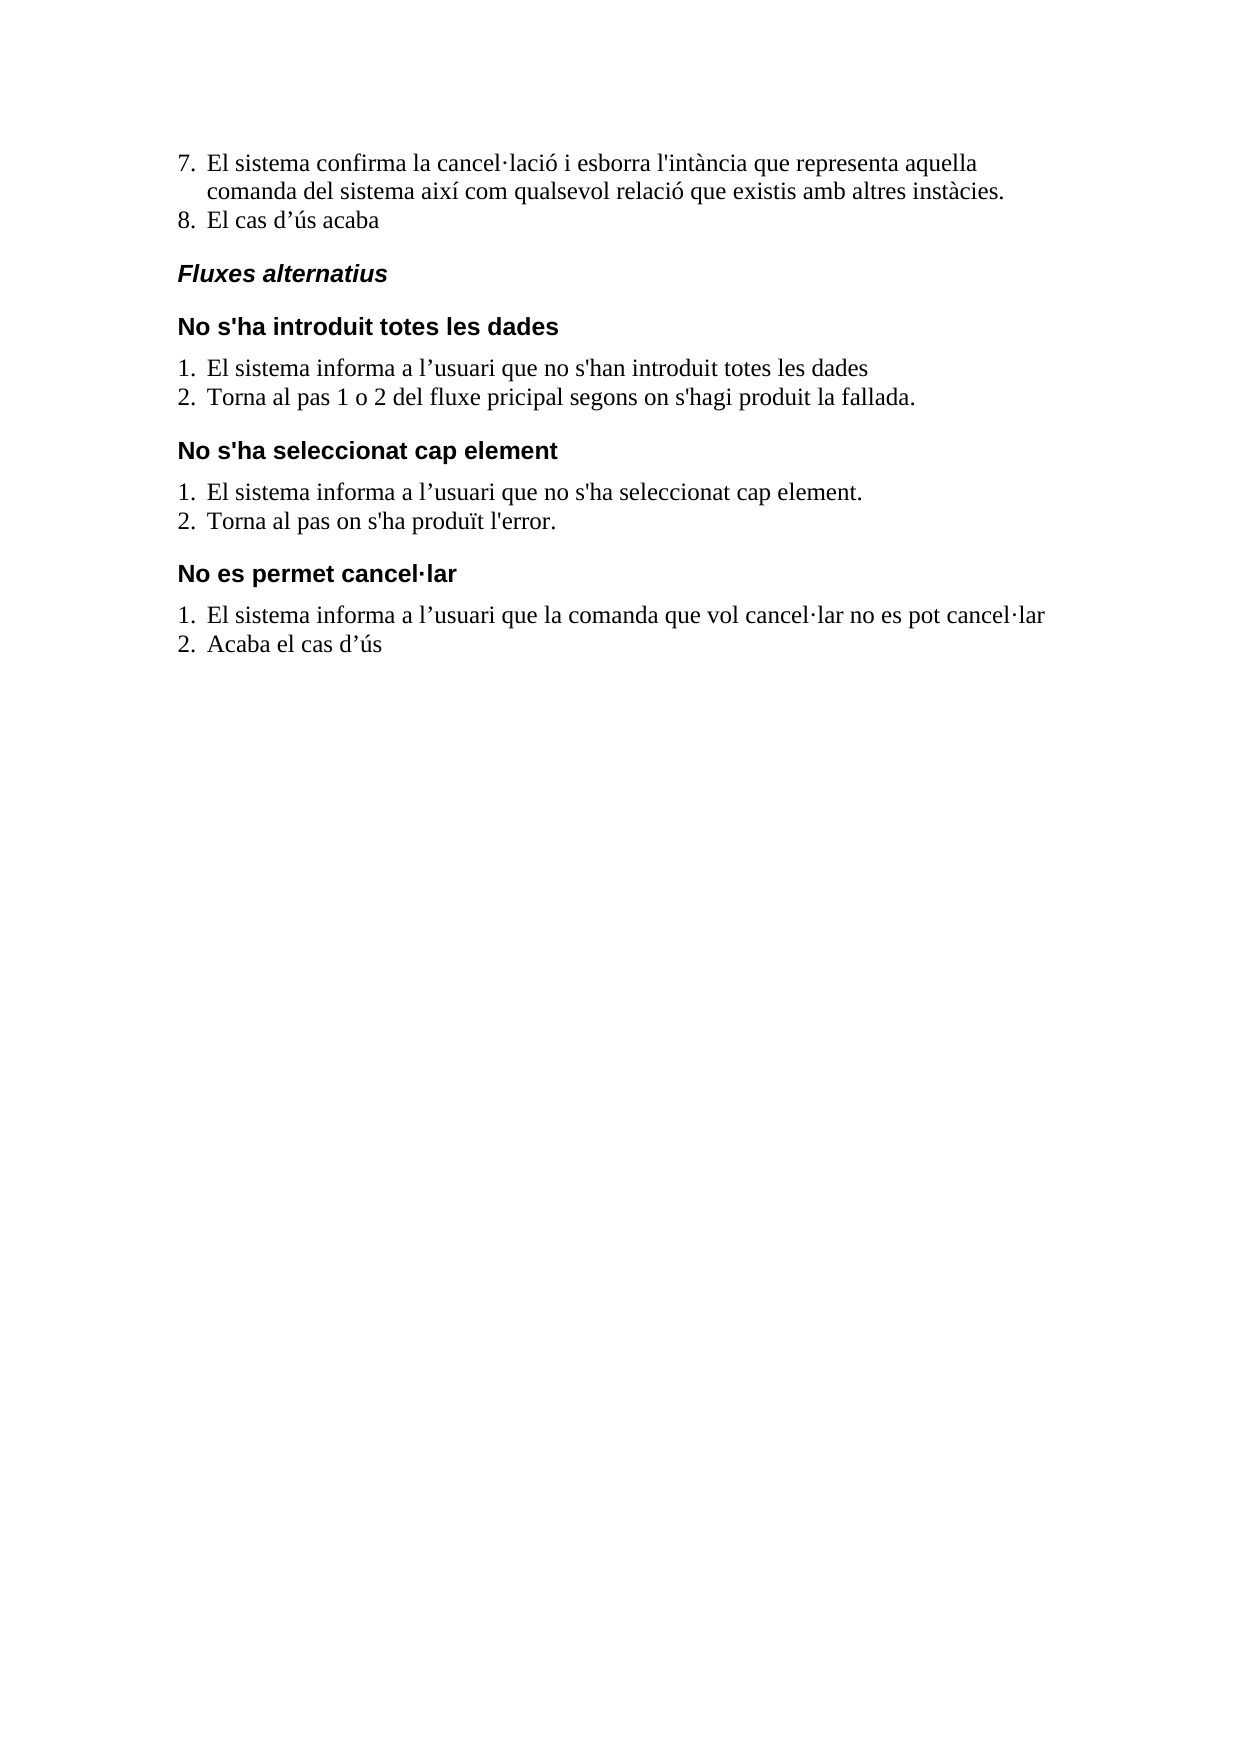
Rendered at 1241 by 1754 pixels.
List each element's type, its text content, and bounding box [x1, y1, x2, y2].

list El cas d’ús acaba [177, 205, 1063, 234]
subtitle Fluxes alternatius [177, 259, 1063, 287]
list Torna al pas 1 o 2 del fluxe pricipal segons on s'hagi produit la fallada. [177, 382, 1063, 411]
list El sistema informa a l’usuari que no s'ha seleccionat cap element. [177, 477, 1063, 506]
list Torna al pas on s'ha produït l'error. [177, 506, 1063, 534]
list El sistema informa a l’usuari que la comanda que vol cancel·lar no es pot cancel·lar [177, 601, 1063, 629]
subtitle No es permet cancel·lar [177, 559, 1063, 588]
list Acaba el cas d’ús [177, 629, 1063, 658]
subtitle No s'ha introduit totes les dades [177, 312, 1063, 341]
subtitle No s'ha seleccionat cap element [177, 436, 1063, 464]
list El sistema confirma la cancel·lació i esborra l'intància que representa aquella comanda del sistema així com qualsevol relació que existis amb altres instàcies. [177, 148, 1063, 205]
list El sistema informa a l’usuari que no s'han introduit totes les dades [177, 353, 1063, 382]
